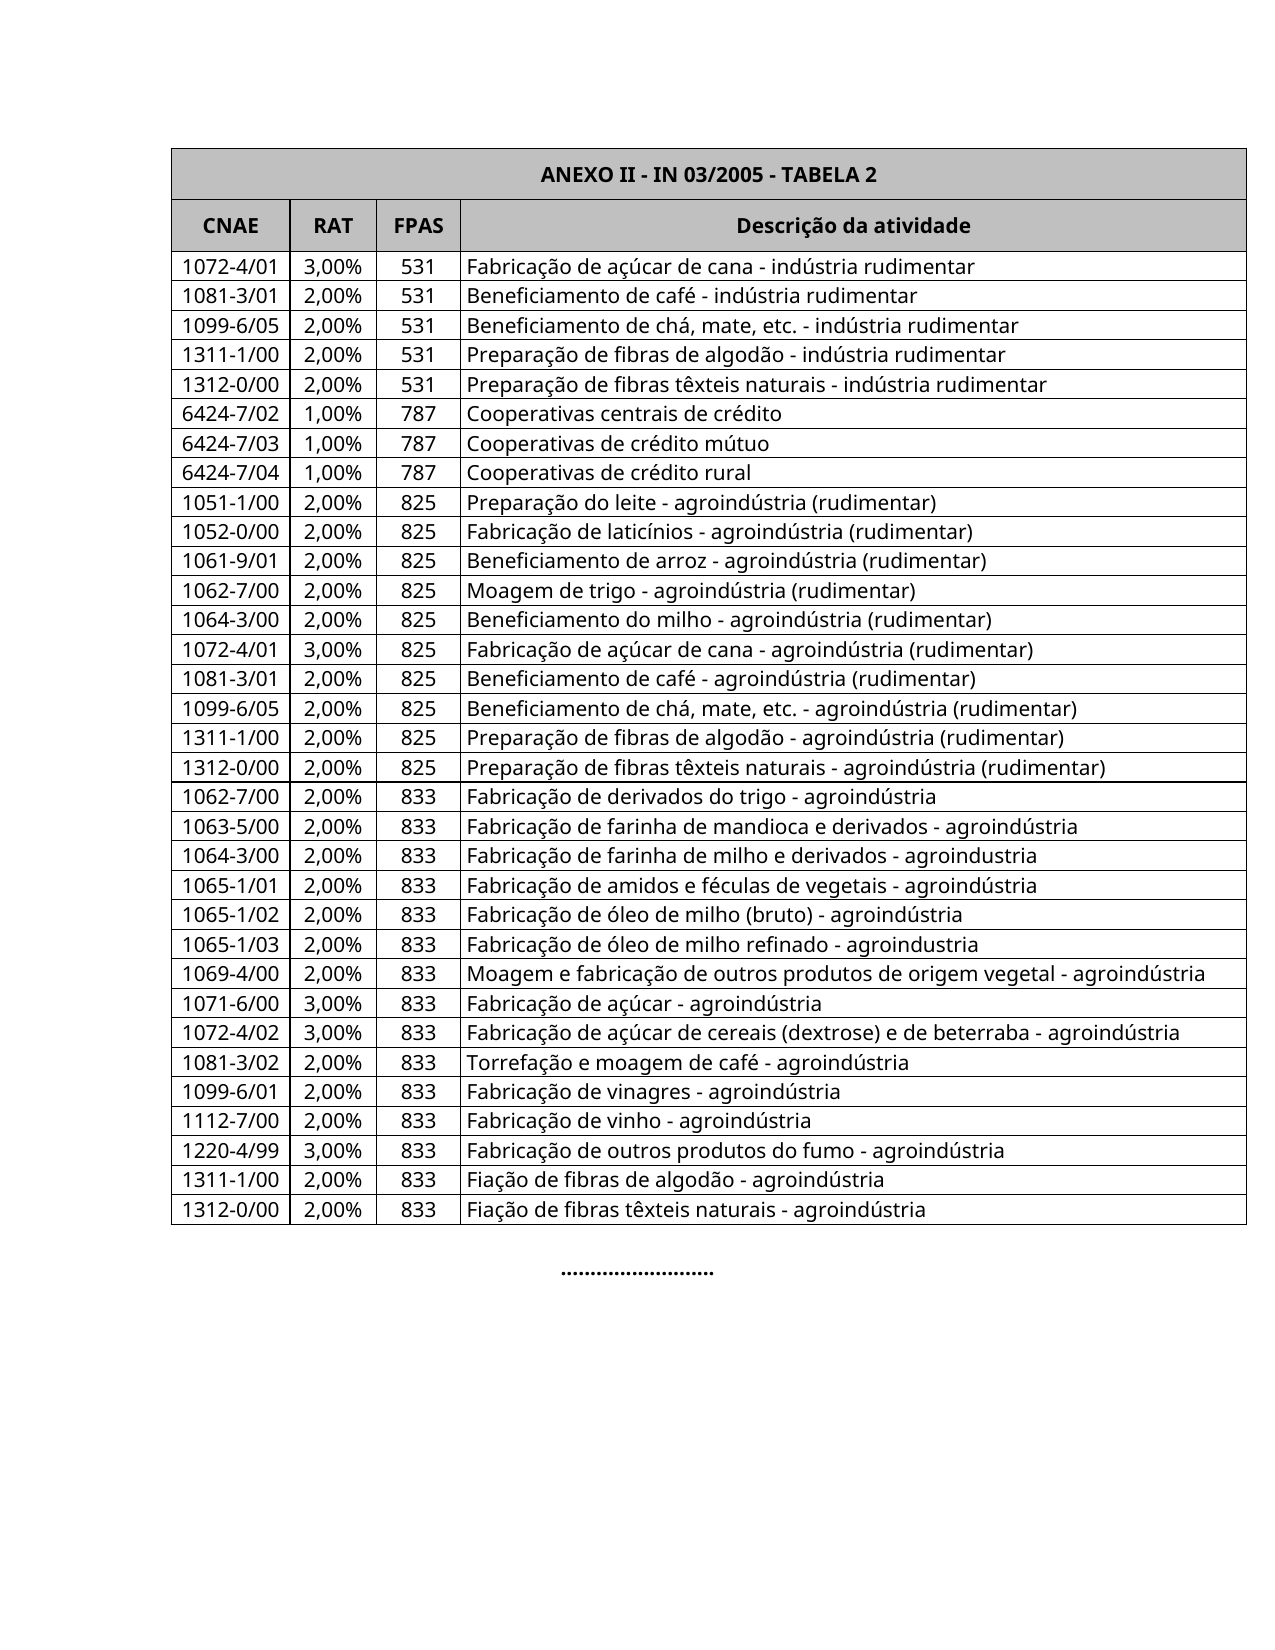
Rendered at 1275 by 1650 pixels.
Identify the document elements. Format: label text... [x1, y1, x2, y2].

table_cell 825 [377, 606, 460, 634]
table_cell Beneficiamento de arroz - agroindústria (rudimentar) [461, 547, 1246, 575]
table_cell 1062-7/00 [172, 783, 289, 811]
table_cell FPAS [377, 200, 460, 251]
table_cell 825 [377, 724, 460, 752]
table_cell 531 [377, 311, 460, 339]
table_cell Preparação de fibras têxteis naturais - agroindústria (rudimentar) [461, 753, 1246, 781]
table_cell 1072-4/01 [172, 635, 289, 663]
table_cell 833 [377, 930, 460, 958]
table_cell Fabricação de açúcar - agroindústria [461, 989, 1246, 1017]
table_cell 2,00% [291, 281, 376, 310]
table_cell 3,00% [291, 989, 376, 1017]
table_cell 787 [377, 399, 460, 428]
table_header ANEXO II - IN 03/2005 - TABELA 2 [172, 149, 1246, 199]
table_cell 1,00% [291, 399, 376, 428]
table_cell 1052-0/00 [172, 517, 289, 546]
table_cell 1081-3/01 [172, 281, 289, 310]
table_cell Fabricação de derivados do trigo - agroindústria [461, 783, 1246, 811]
table_cell 787 [377, 458, 460, 487]
table_cell 825 [377, 488, 460, 516]
table_cell 1065-1/03 [172, 930, 289, 958]
table_cell Fiação de fibras têxteis naturais - agroindústria [461, 1195, 1246, 1223]
table_cell Fabricação de amidos e féculas de vegetais - agroindústria [461, 871, 1246, 899]
table_cell CNAE [172, 200, 289, 251]
table_cell Fabricação de farinha de milho e derivados - agroindustria [461, 841, 1246, 870]
table_cell 2,00% [291, 930, 376, 958]
table_cell 531 [377, 370, 460, 398]
table_cell 1312-0/00 [172, 753, 289, 781]
table_cell Preparação de fibras de algodão - indústria rudimentar [461, 340, 1246, 369]
table_cell Descrição da atividade [461, 200, 1246, 251]
table_cell Fabricação de açúcar de cereais (dextrose) e de beterraba - agroindústria [461, 1018, 1246, 1047]
table_cell 2,00% [291, 871, 376, 899]
table_cell Beneficiamento de café - indústria rudimentar [461, 281, 1246, 310]
table_cell 3,00% [291, 1018, 376, 1047]
table_cell 833 [377, 1136, 460, 1164]
table_cell 2,00% [291, 1077, 376, 1106]
table_cell 6424-7/02 [172, 399, 289, 428]
table_cell 1063-5/00 [172, 812, 289, 840]
table_cell 1072-4/02 [172, 1018, 289, 1047]
table_cell 787 [377, 429, 460, 457]
table_cell 1311-1/00 [172, 340, 289, 369]
table_cell 531 [377, 340, 460, 369]
table_cell 1099-6/05 [172, 311, 289, 339]
table_cell Cooperativas de crédito rural [461, 458, 1246, 487]
table_cell RAT [291, 200, 376, 251]
table_cell 833 [377, 1077, 460, 1106]
table_cell 1061-9/01 [172, 547, 289, 575]
table_cell Cooperativas de crédito mútuo [461, 429, 1246, 457]
table_cell Fiação de fibras de algodão - agroindústria [461, 1166, 1246, 1194]
table_cell 1069-4/00 [172, 959, 289, 988]
table_cell 1312-0/00 [172, 1195, 289, 1223]
table_cell 825 [377, 576, 460, 604]
table_cell 6424-7/04 [172, 458, 289, 487]
table_cell Cooperativas centrais de crédito [461, 399, 1246, 428]
table_cell 1065-1/02 [172, 900, 289, 929]
table_cell 833 [377, 1107, 460, 1135]
subtitle .......................... [177, 1253, 1098, 1281]
table_cell 2,00% [291, 370, 376, 398]
table_cell 1062-7/00 [172, 576, 289, 604]
table_cell 1099-6/05 [172, 694, 289, 722]
table_cell 1099-6/01 [172, 1077, 289, 1106]
table_cell Torrefação e moagem de café - agroindústria [461, 1048, 1246, 1076]
table_cell Fabricação de açúcar de cana - indústria rudimentar [461, 252, 1246, 280]
table_cell 2,00% [291, 841, 376, 870]
table_cell 833 [377, 989, 460, 1017]
table_cell 3,00% [291, 635, 376, 663]
table_cell 1065-1/01 [172, 871, 289, 899]
table_cell Moagem e fabricação de outros produtos de origem vegetal - agroindústria [461, 959, 1246, 988]
table_cell Fabricação de outros produtos do fumo - agroindústria [461, 1136, 1246, 1164]
table_cell 833 [377, 1195, 460, 1223]
table_cell 1112-7/00 [172, 1107, 289, 1135]
table_cell Preparação de fibras têxteis naturais - indústria rudimentar [461, 370, 1246, 398]
table_cell 2,00% [291, 340, 376, 369]
table_cell 531 [377, 281, 460, 310]
table_cell 2,00% [291, 1048, 376, 1076]
table_cell 1,00% [291, 429, 376, 457]
table_cell 825 [377, 547, 460, 575]
table_cell 2,00% [291, 665, 376, 693]
table_cell 1064-3/00 [172, 841, 289, 870]
table_cell 2,00% [291, 547, 376, 575]
table_cell 1064-3/00 [172, 606, 289, 634]
table_cell 1311-1/00 [172, 1166, 289, 1194]
table_cell Beneficiamento de chá, mate, etc. - indústria rudimentar [461, 311, 1246, 339]
table_cell 2,00% [291, 1195, 376, 1223]
table_cell 833 [377, 900, 460, 929]
table_cell 531 [377, 252, 460, 280]
table_cell 2,00% [291, 753, 376, 781]
table_cell 833 [377, 841, 460, 870]
table_cell 1051-1/00 [172, 488, 289, 516]
table_cell 6424-7/03 [172, 429, 289, 457]
table_cell 2,00% [291, 311, 376, 339]
table_cell 825 [377, 694, 460, 722]
table_cell Beneficiamento de chá, mate, etc. - agroindústria (rudimentar) [461, 694, 1246, 722]
table_cell Fabricação de açúcar de cana - agroindústria (rudimentar) [461, 635, 1246, 663]
table_cell Beneficiamento do milho - agroindústria (rudimentar) [461, 606, 1246, 634]
table_cell 3,00% [291, 252, 376, 280]
table_cell 825 [377, 635, 460, 663]
table_cell 2,00% [291, 812, 376, 840]
table_cell 2,00% [291, 783, 376, 811]
table_cell 833 [377, 871, 460, 899]
table_cell 1312-0/00 [172, 370, 289, 398]
table_cell 1081-3/02 [172, 1048, 289, 1076]
table_cell Moagem de trigo - agroindústria (rudimentar) [461, 576, 1246, 604]
table_cell 833 [377, 783, 460, 811]
table_cell 3,00% [291, 1136, 376, 1164]
table_cell Beneficiamento de café - agroindústria (rudimentar) [461, 665, 1246, 693]
table_cell Preparação do leite - agroindústria (rudimentar) [461, 488, 1246, 516]
table_cell Fabricação de farinha de mandioca e derivados - agroindústria [461, 812, 1246, 840]
table_cell 2,00% [291, 1107, 376, 1135]
table_cell 2,00% [291, 724, 376, 752]
table_cell 2,00% [291, 488, 376, 516]
table_cell 2,00% [291, 694, 376, 722]
table_cell 825 [377, 517, 460, 546]
table_cell 833 [377, 1166, 460, 1194]
table_cell Fabricação de vinagres - agroindústria [461, 1077, 1246, 1106]
table_cell 1071-6/00 [172, 989, 289, 1017]
table_cell 833 [377, 959, 460, 988]
table_cell 1311-1/00 [172, 724, 289, 752]
table_cell 2,00% [291, 1166, 376, 1194]
table_cell 2,00% [291, 576, 376, 604]
table_cell 2,00% [291, 517, 376, 546]
table_cell 833 [377, 1048, 460, 1076]
table_cell 1,00% [291, 458, 376, 487]
table_cell 1220-4/99 [172, 1136, 289, 1164]
table_cell 833 [377, 1018, 460, 1047]
table_cell Fabricação de óleo de milho refinado - agroindustria [461, 930, 1246, 958]
table_cell 825 [377, 665, 460, 693]
table_cell 1081-3/01 [172, 665, 289, 693]
table_cell 833 [377, 812, 460, 840]
table_cell Fabricação de óleo de milho (bruto) - agroindústria [461, 900, 1246, 929]
table_cell 2,00% [291, 900, 376, 929]
table_cell Fabricação de vinho - agroindústria [461, 1107, 1246, 1135]
table_cell Preparação de fibras de algodão - agroindústria (rudimentar) [461, 724, 1246, 752]
table_cell 1072-4/01 [172, 252, 289, 280]
table_cell Fabricação de laticínios - agroindústria (rudimentar) [461, 517, 1246, 546]
table_cell 2,00% [291, 606, 376, 634]
table_cell 2,00% [291, 959, 376, 988]
table_cell 825 [377, 753, 460, 781]
